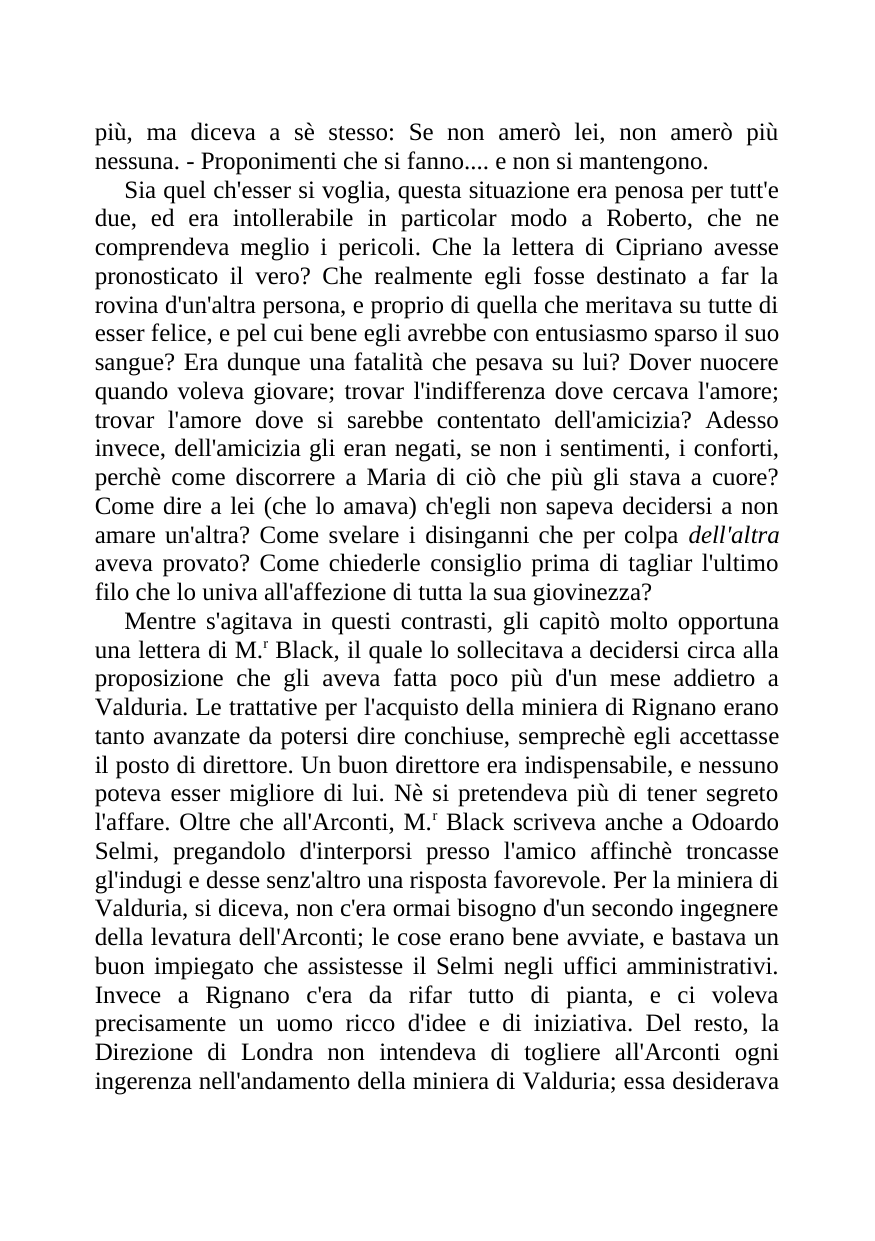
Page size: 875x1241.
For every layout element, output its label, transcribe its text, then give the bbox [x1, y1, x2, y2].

text più, ma diceva a sè stesso: Se non amerò lei, non amerò più nessuna. - Proponimenti che si fanno.... e non si mantengono. [94, 117, 779, 175]
text Sia quel ch'esser si voglia, questa situazione era penosa per tutt'e due, ed era intollerabile in particolar modo a Roberto, che ne comprendeva meglio i pericoli. Che la lettera di Cipriano avesse pronosticato il vero? Che realmente egli fosse destinato a far la rovina d'un'altra persona, e proprio di quella che meritava su tutte di esser felice, e pel cui bene egli avrebbe con entusiasmo sparso il suo sangue? Era dunque una fatalità che pesava su lui? Dover nuocere quando voleva giovare; trovar l'indifferenza dove cercava l'amore; trovar l'amore dove si sarebbe contentato dell'amicizia? Adesso invece, dell'amicizia gli eran negati, se non i sentimenti, i conforti, perchè come discorrere a Maria di ciò che più gli stava a cuore? Come dire a lei (che lo amava) ch'egli non sapeva decidersi a non amare un'altra? Come svelare i disinganni che per colpa dell'altra aveva provato? Come chiederle consiglio prima di tagliar l'ultimo filo che lo univa all'affezione di tutta la sua giovinezza? [94, 175, 779, 606]
text Mentre s'agitava in questi contrasti, gli capitò molto opportuna una lettera di M.r Black, il quale lo sollecitava a decidersi circa alla proposizione che gli aveva fatta poco più d'un mese addietro a Valduria. Le trattative per l'acquisto della miniera di Rignano erano tanto avanzate da potersi dire conchiuse, semprechè egli accettasse il posto di direttore. Un buon direttore era indispensabile, e nessuno poteva esser migliore di lui. Nè si pretendeva più di tener segreto l'affare. Oltre che all'Arconti, M.r Black scriveva anche a Odoardo Selmi, pregandolo d'interporsi presso l'amico affinchè troncasse gl'indugi e desse senz'altro una risposta favorevole. Per la miniera di Valduria, si diceva, non c'era ormai bisogno d'un secondo ingegnere della levatura dell'Arconti; le cose erano bene avviate, e bastava un buon impiegato che assistesse il Selmi negli uffici amministrativi. Invece a Rignano c'era da rifar tutto di pianta, e ci voleva precisamente un uomo ricco d'idee e di iniziativa. Del resto, la Direzione di Londra non intendeva di togliere all'Arconti ogni ingerenza nell'andamento della miniera di Valduria; essa desiderava [94, 606, 779, 1095]
